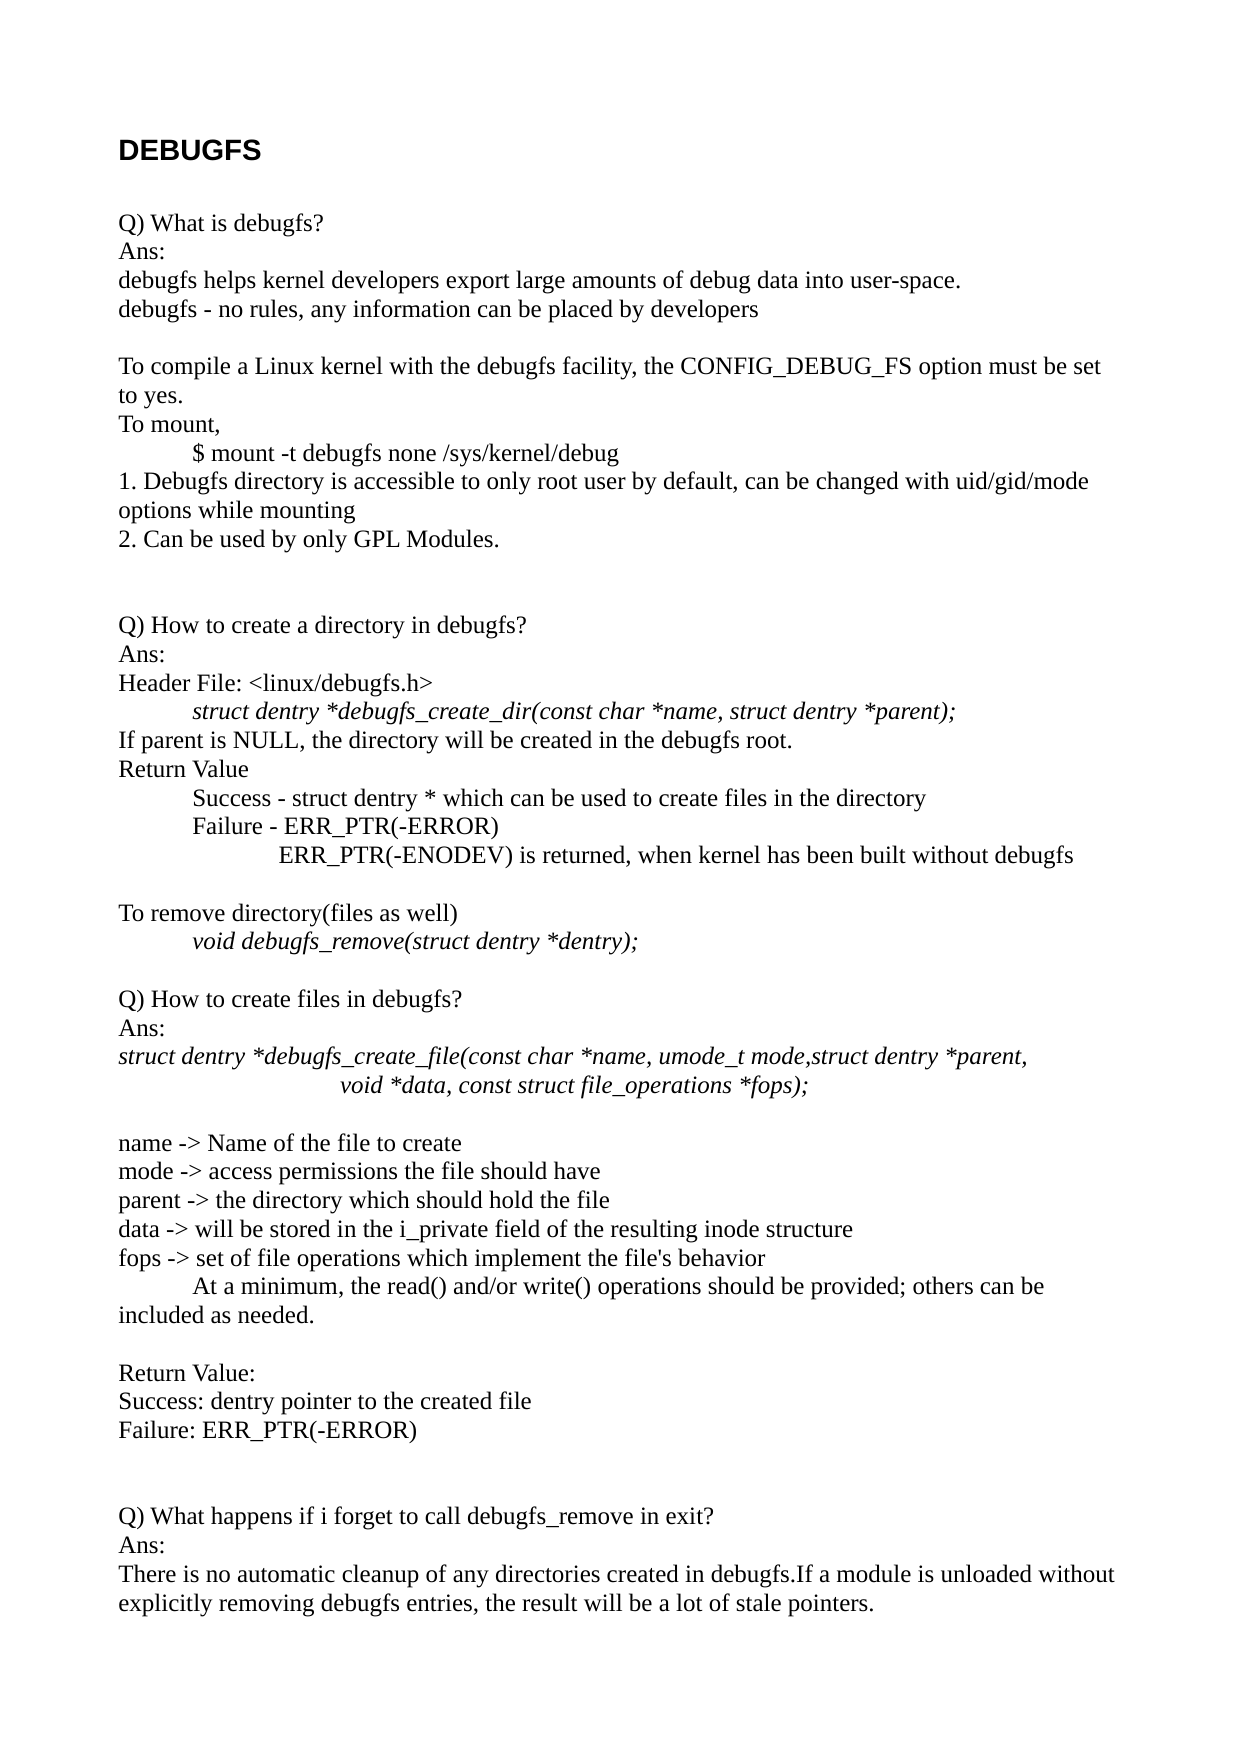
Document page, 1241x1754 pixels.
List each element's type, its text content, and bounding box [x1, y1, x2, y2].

text Failure - ERR_PTR(-ERROR) [118, 811, 1122, 840]
text Ans: [118, 1013, 1122, 1041]
text To mount, [118, 409, 1122, 438]
text struct dentry *debugfs_create_file(const char *name, umode_t mode,struct dentry *parent, [118, 1041, 1122, 1070]
text Return Value [118, 754, 1122, 783]
text parent -> the directory which should hold the file [118, 1185, 1122, 1214]
text debugfs helps kernel developers export large amounts of debug data into user-space. [118, 265, 1122, 294]
text Q) How to create files in debugfs? [118, 984, 1122, 1013]
text To remove directory(files as well) [118, 898, 1122, 926]
text There is no automatic cleanup of any directories created in debugfs.If a module is unloaded without explicitly removing debugfs entries, the result will be a lot of stale pointers. [118, 1559, 1122, 1616]
text 1. Debugfs directory is accessible to only root user by default, can be changed with uid/gid/mode options while mounting [118, 466, 1122, 524]
text Failure: ERR_PTR(-ERROR) [118, 1415, 1122, 1444]
text Ans: [118, 639, 1122, 668]
text $ mount -t debugfs none /sys/kernel/debug [118, 438, 1122, 466]
text Q) What is debugfs? [118, 208, 1122, 236]
text Return Value: [118, 1358, 1122, 1386]
text debugfs - no rules, any information can be placed by developers [118, 294, 1122, 323]
text ERR_PTR(-ENODEV) is returned, when kernel has been built without debugfs [118, 840, 1122, 869]
text mode -> access permissions the file should have [118, 1156, 1122, 1185]
subtitle DEBUGFS [118, 133, 1122, 166]
text Ans: [118, 1530, 1122, 1559]
text Success - struct dentry * which can be used to create files in the directory [118, 783, 1122, 811]
text name -> Name of the file to create [118, 1128, 1122, 1156]
text Success: dentry pointer to the created file [118, 1386, 1122, 1415]
text Ans: [118, 236, 1122, 265]
text struct dentry *debugfs_create_dir(const char *name, struct dentry *parent); [118, 696, 1122, 725]
text At a minimum, the read() and/or write() operations should be provided; others can be included as needed. [118, 1271, 1122, 1329]
text To compile a Linux kernel with the debugfs facility, the CONFIG_DEBUG_FS option must be set to yes. [118, 351, 1122, 409]
text fops -> set of file operations which implement the file's behavior [118, 1243, 1122, 1271]
text Q) How to create a directory in debugfs? [118, 610, 1122, 639]
text If parent is NULL, the directory will be created in the debugfs root. [118, 725, 1122, 754]
text void debugfs_remove(struct dentry *dentry); [118, 926, 1122, 955]
text data -> will be stored in the i_private field of the resulting inode structure [118, 1214, 1122, 1243]
text 2. Can be used by only GPL Modules. [118, 524, 1122, 553]
text Q) What happens if i forget to call debugfs_remove in exit? [118, 1501, 1122, 1530]
text Header File: <linux/debugfs.h> [118, 668, 1122, 696]
text void *data, const struct file_operations *fops); [118, 1070, 1122, 1099]
